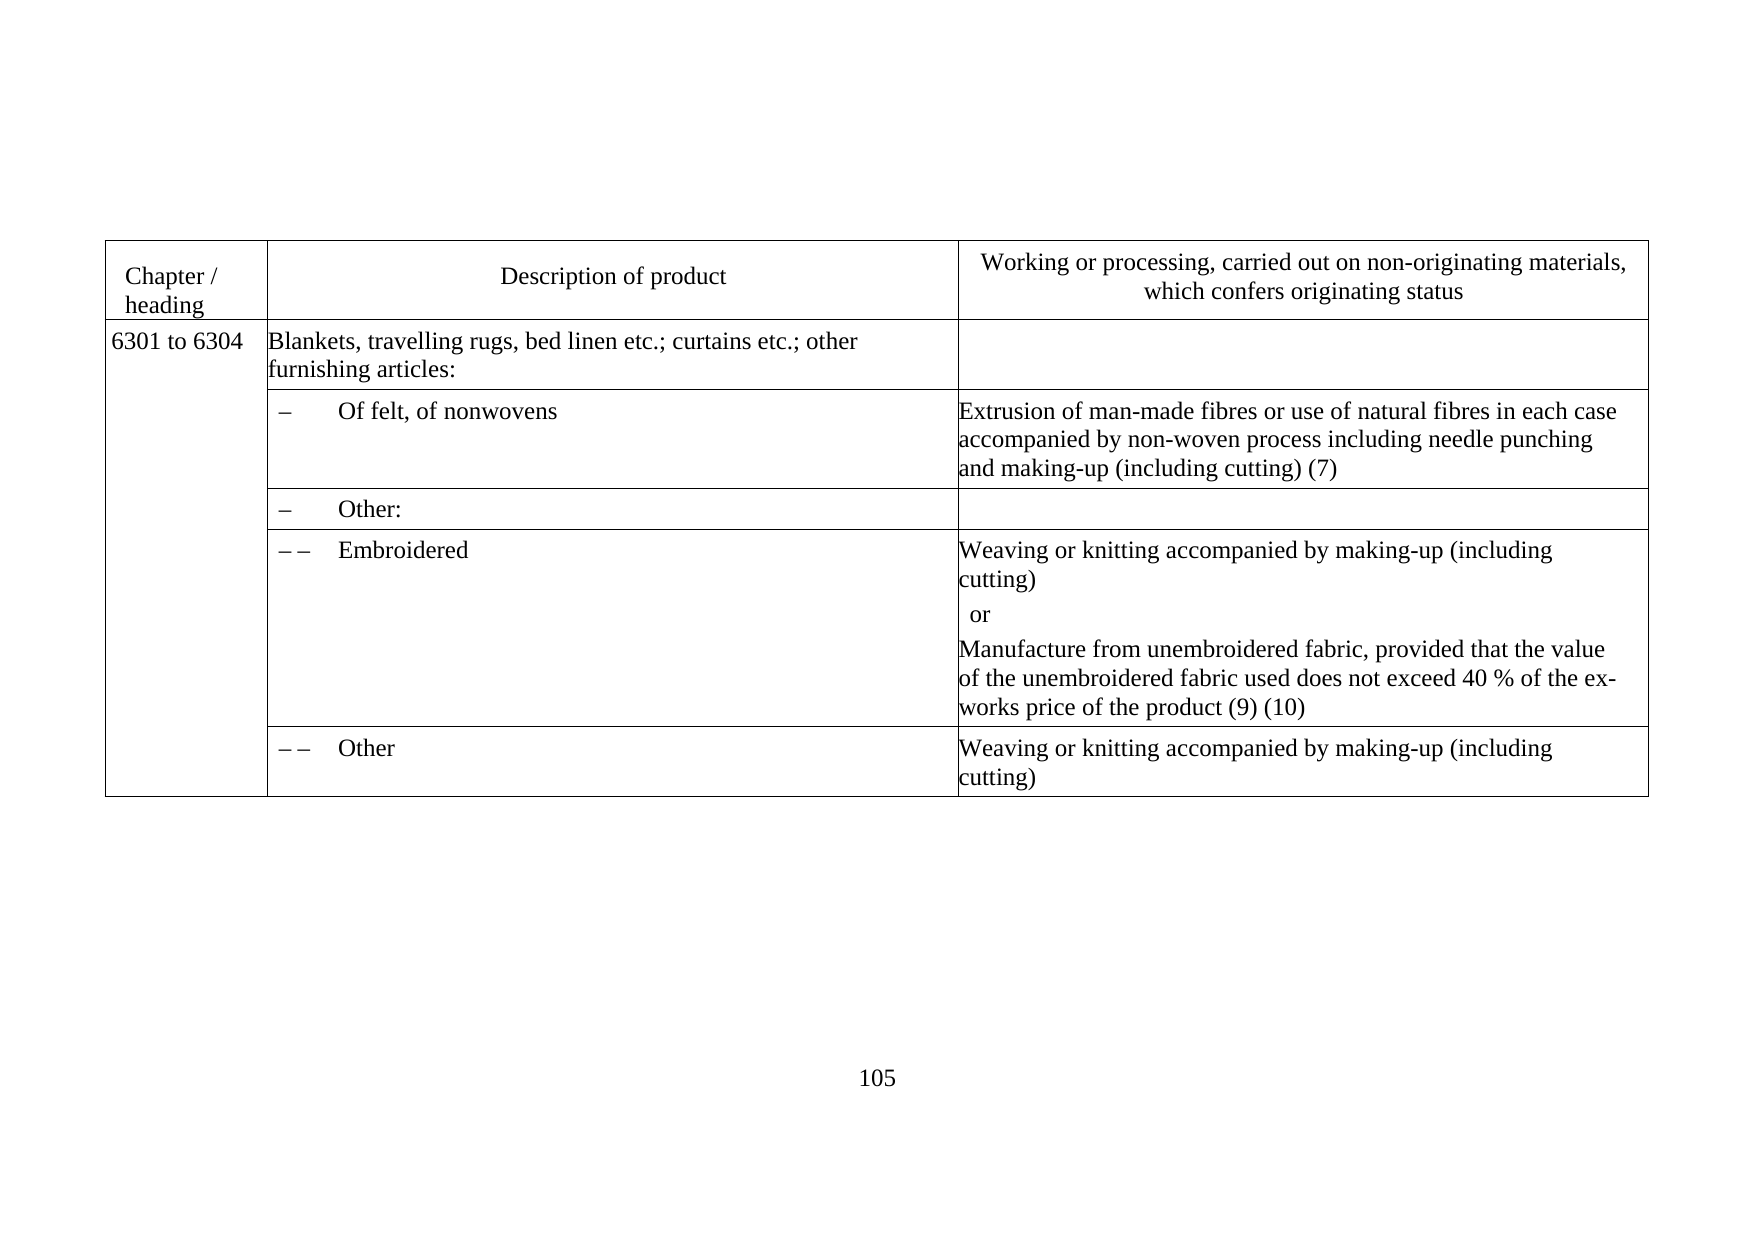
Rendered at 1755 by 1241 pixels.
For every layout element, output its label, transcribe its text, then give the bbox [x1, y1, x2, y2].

table_cell Weaving or knitting accompanied by making-up (including cutting) or Manufacture from unembroidered fabric, provided that the value of the unembroidered fabric used does not exceed 40 % of the ex-works price of the product (9) (10) [959, 530, 1648, 726]
table_cell [959, 320, 1648, 389]
table_cell – – Other [268, 727, 958, 796]
table_header Description of product [268, 241, 958, 319]
table_cell – Other: [268, 489, 958, 529]
table_header Chapter / heading [106, 241, 267, 319]
table_cell Weaving or knitting accompanied by making-up (including cutting) [959, 727, 1648, 796]
table_cell – – Embroidered [268, 530, 958, 726]
table_cell [959, 489, 1648, 529]
table_cell – Of felt, of nonwovens [268, 390, 958, 487]
table_cell Extrusion of man-made fibres or use of natural fibres in each case accompanied by non-woven process including needle punching and making-up (including cutting) (7) [959, 390, 1648, 487]
table_cell 6301 to 6304 [106, 320, 267, 796]
table_header Working or processing, carried out on non-originating materials, which confers originating status [959, 241, 1648, 319]
table_cell Blankets, travelling rugs, bed linen etc.; curtains etc.; other furnishing articles: [268, 320, 958, 389]
